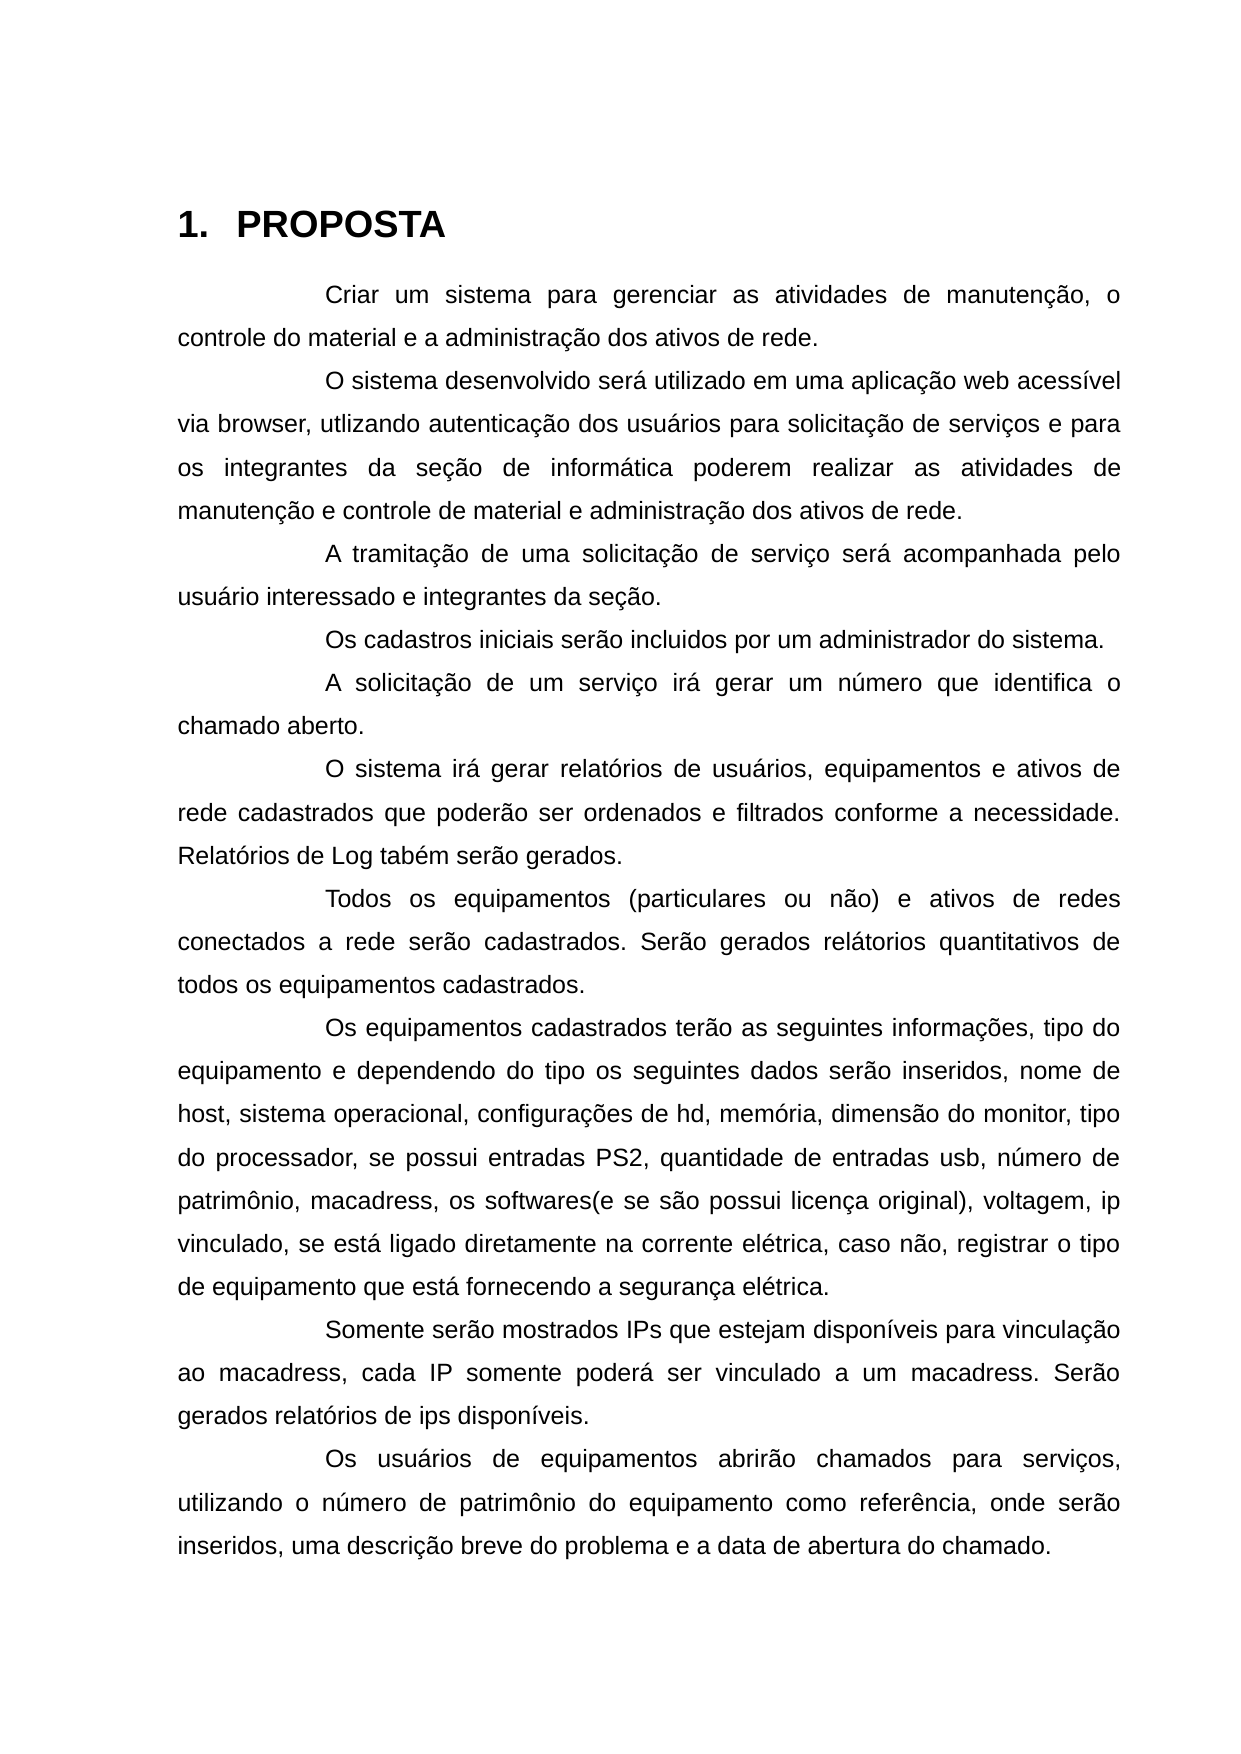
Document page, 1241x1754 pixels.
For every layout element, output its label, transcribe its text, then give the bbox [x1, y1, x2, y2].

text A solicitação de um serviço irá gerar um número que identifica o chamado aberto. [177, 668, 1122, 740]
text Criar um sistema para gerenciar as atividades de manutenção, o controle do material e a administração dos ativos de rede. [177, 280, 1122, 352]
text O sistema desenvolvido será utilizado em uma aplicação web acessível via browser, utlizando autenticação dos usuários para solicitação de serviços e para os integrantes da seção de informática poderem realizar as atividades de manutenção e controle de material e administração dos ativos de rede. [177, 366, 1122, 524]
text Todos os equipamentos (particulares ou não) e ativos de redes conectados a rede serão cadastrados. Serão gerados relátorios quantitativos de todos os equipamentos cadastrados. [177, 884, 1122, 999]
text O sistema irá gerar relatórios de usuários, equipamentos e ativos de rede cadastrados que poderão ser ordenados e filtrados conforme a necessidade. Relatórios de Log tabém serão gerados. [177, 754, 1122, 869]
text Somente serão mostrados IPs que estejam disponíveis para vinculação ao macadress, cada IP somente poderá ser vinculado a um macadress. Serão gerados relatórios de ips disponíveis. [177, 1315, 1122, 1430]
text A tramitação de uma solicitação de serviço será acompanhada pelo usuário interessado e integrantes da seção. [177, 539, 1122, 611]
text Os cadastros iniciais serão incluidos por um administrador do sistema. [177, 625, 1122, 654]
text Os usuários de equipamentos abrirão chamados para serviços, utilizando o número de patrimônio do equipamento como referência, onde serão inseridos, uma descrição breve do problema e a data de abertura do chamado. [177, 1444, 1122, 1559]
text Os equipamentos cadastrados terão as seguintes informações, tipo do equipamento e dependendo do tipo os seguintes dados serão inseridos, nome de host, sistema operacional, configurações de hd, memória, dimensão do monitor, tipo do processador, se possui entradas PS2, quantidade de entradas usb, número de patrimônio, macadress, os softwares(e se são possui licença original), voltagem, ip vinculado, se está ligado diretamente na corrente elétrica, caso não, registrar o tipo de equipamento que está fornecendo a segurança elétrica. [177, 1013, 1122, 1301]
subtitle PROPOSTA [177, 202, 1122, 246]
